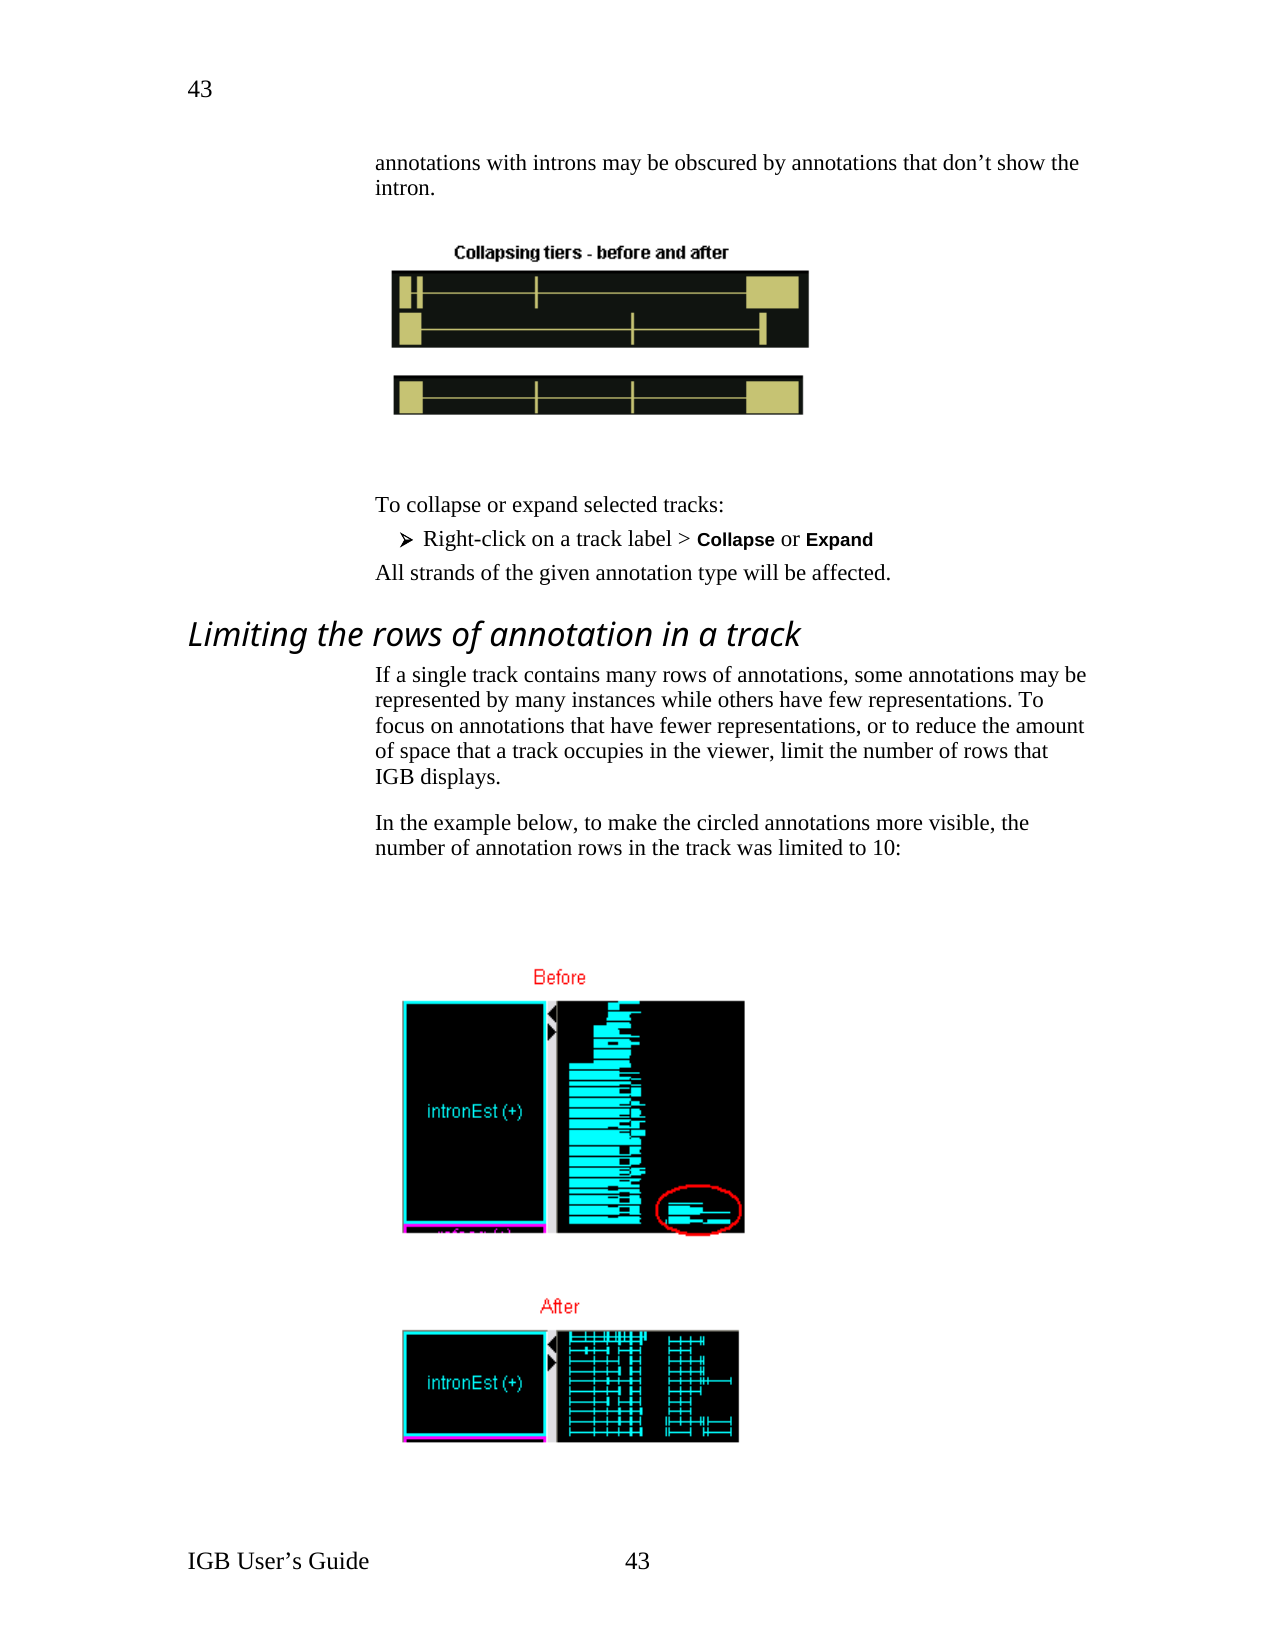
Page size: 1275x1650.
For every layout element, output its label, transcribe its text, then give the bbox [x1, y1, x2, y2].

list Right-click on a track label > Collapse or Expand [399, 526, 1087, 552]
text If a single track contains many rows of annotations, some annotations may be represented by many instances while others have few representations. To focus on annotations that have fewer representations, or to reduce the amount of space that a track occupies in the viewer, limit the number of rows that IGB displays. [375, 662, 1087, 789]
text In the example below, to make the circled annotations more visible, the number of annotation rows in the track was limited to 10: [375, 810, 1087, 861]
text To collapse or expand selected tracks: [375, 492, 1087, 518]
text All strands of the given annotation type will be affected. [375, 560, 1087, 585]
text annotations with introns may be obscured by annotations that don’t show the intron. [375, 150, 1087, 201]
subtitle Limiting the rows of annotation in a track [187, 610, 1087, 656]
picture [391, 230, 828, 463]
picture [391, 937, 765, 1482]
